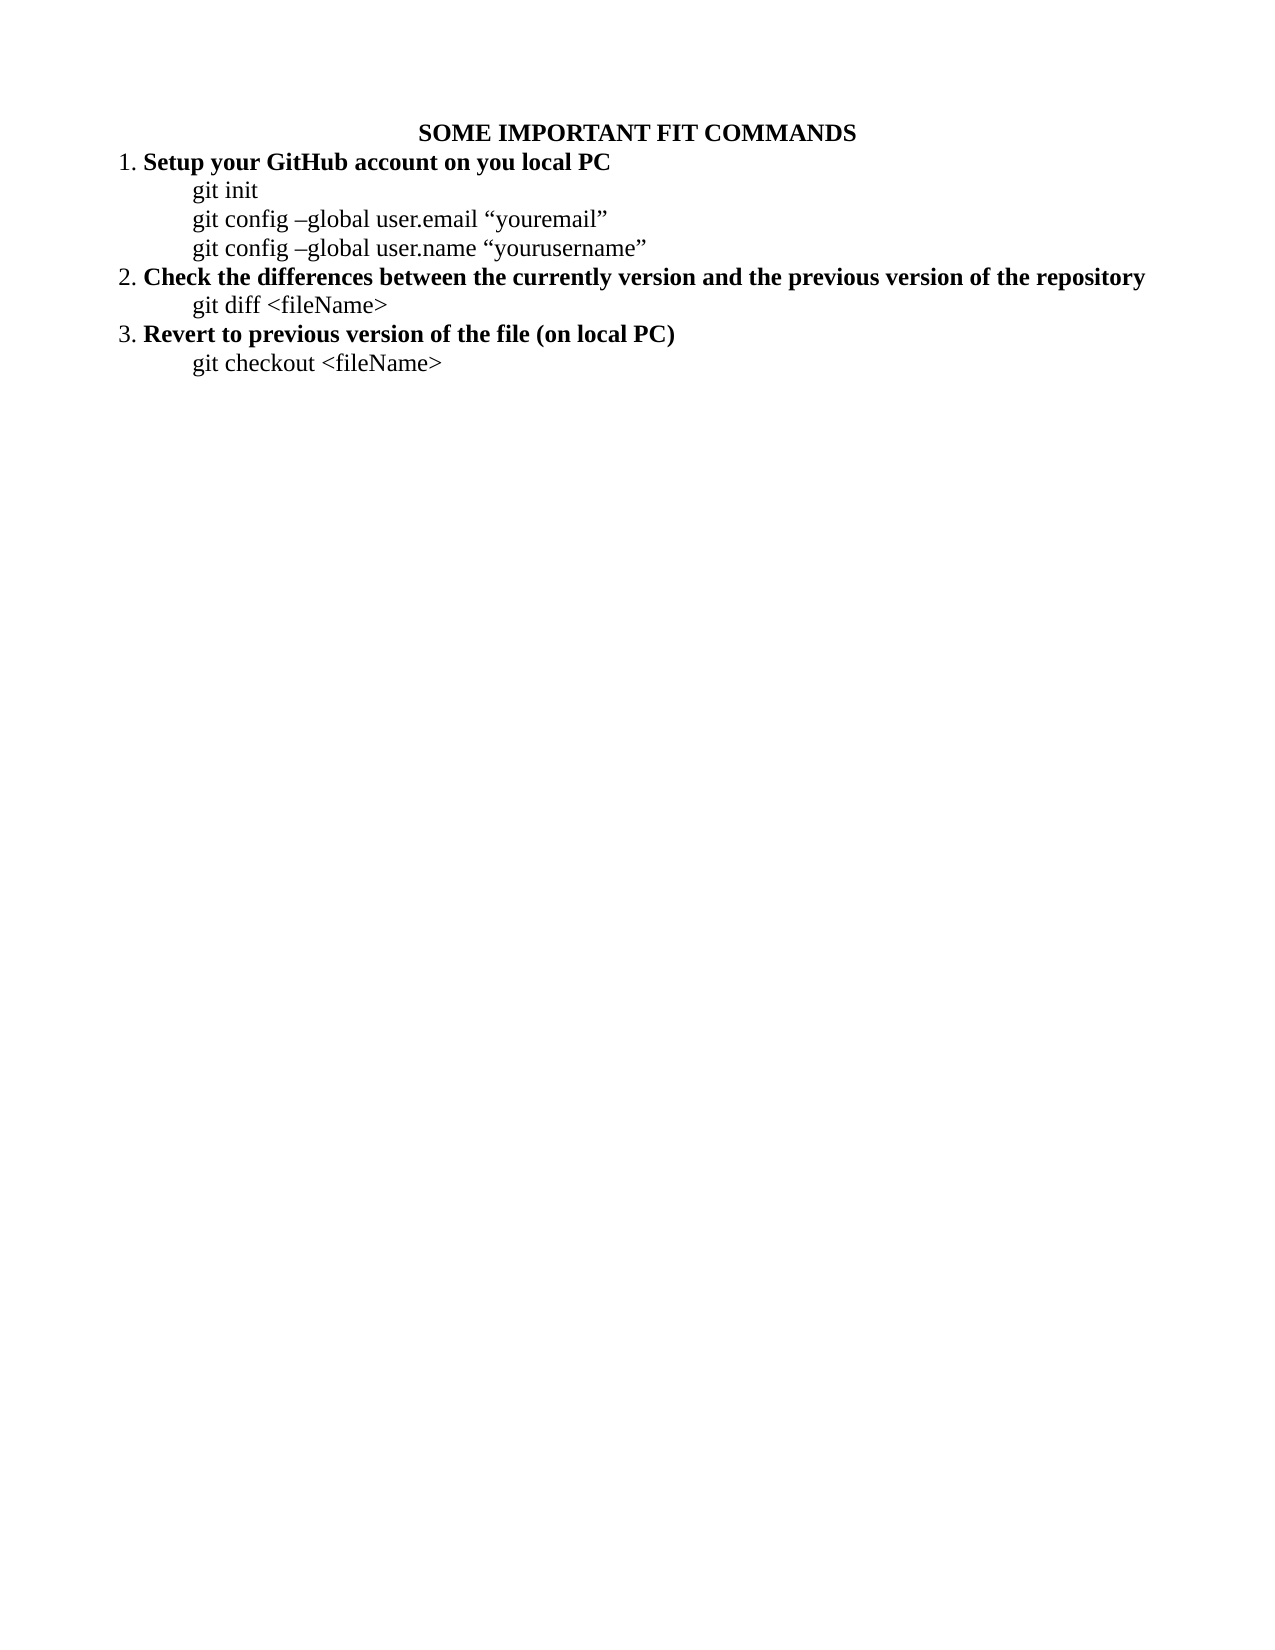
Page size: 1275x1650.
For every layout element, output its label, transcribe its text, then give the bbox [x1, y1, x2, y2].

text git diff <fileName> [118, 291, 1157, 319]
text git config –global user.name “yourusername” [118, 233, 1157, 262]
text git config –global user.email “youremail” [118, 204, 1157, 233]
text 1. Setup your GitHub account on you local PC [118, 147, 1157, 176]
text 3. Revert to previous version of the file (on local PC) [118, 319, 1157, 348]
text git init [118, 176, 1157, 204]
text SOME IMPORTANT FIT COMMANDS [118, 118, 1157, 147]
text git checkout <fileName> [118, 348, 1157, 377]
text 2. Check the differences between the currently version and the previous version of the repository [118, 262, 1157, 291]
